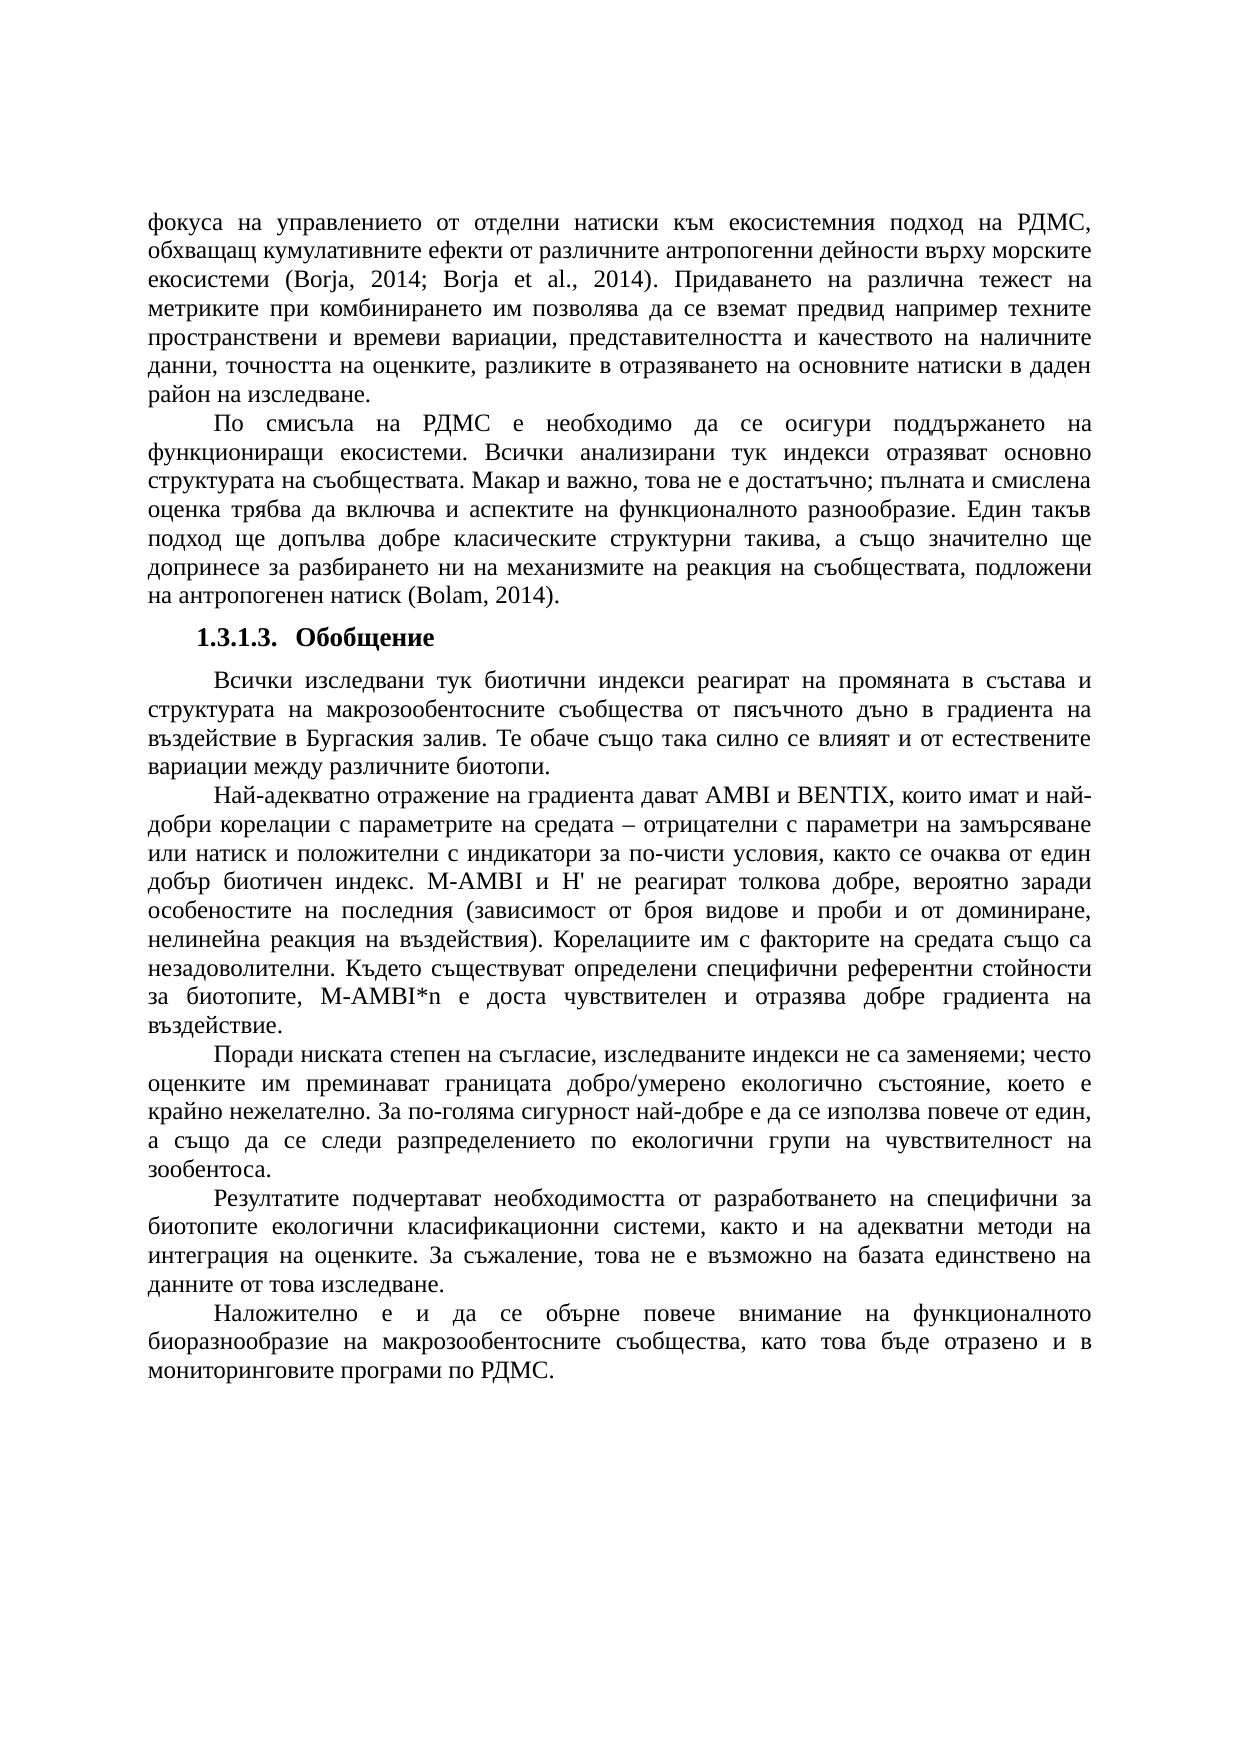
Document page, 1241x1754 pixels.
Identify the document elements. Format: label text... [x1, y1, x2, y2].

text Най-адекватно отражение на градиента дават AMBI и BENTIX, които имат и най-добри корелации с параметрите на средата – отрицателни с параметри на замърсяване или натиск и положителни с индикатори за по-чисти условия, както се очаква от един добър биотичен индекс. M-AMBI и H' не реагират толкова добре, вероятно заради особеностите на последния (зависимост от броя видове и проби и от доминиране, нелинейна реакция на въздействия). Корелациите им с факторите на средата също са незадоволителни. Където съществуват определени специфични референтни стойности за биотопите, M-AMBI*n е доста чувствителен и отразява добре градиента на въздействие. [148, 780, 1093, 1039]
text Всички изследвани тук биотични индекси реагират на промяната в състава и структурата на макрозообентосните съобщества от пясъчното дъно в градиента на въздействие в Бургаския залив. Те обаче също така силно се влияят и от естествените вариации между различните биотопи. [148, 665, 1093, 780]
subtitle Обобщение [266, 622, 1093, 653]
text Наложително е и да се обърне повече внимание на функционалното биоразнообразие на макрозообентосните съобщества, като това бъде отразено и в мониторинговите програми по РДМС. [148, 1298, 1093, 1384]
text Поради ниската степен на съгласие, изследваните индекси не са заменяеми; често оценките им преминават границата добро/умерено екологично състояние, което е крайно нежелателно. За по-голяма сигурност най-добре е да се използва повече от един, а също да се следи разпределението по екологични групи на чувствителност на зообентоса. [148, 1039, 1093, 1183]
text По смисъла на РДМС е необходимо да се осигури поддържането на функциониращи екосистеми. Всички анализирани тук индекси отразяват основно структурата на съобществата. Макар и важно, това не е достатъчно; пълната и смислена оценка трябва да включва и аспектите на функционалното разнообразие. Един такъв подход ще допълва добре класическите структурни такива, а също значително ще допринесе за разбирането ни на механизмите на реакция на съобществата, подложени на антропогенен натиск (Bolam, 2014). [148, 408, 1093, 609]
text Резултатите подчертават необходимостта от разработването на специфични за биотопите екологични класификационни системи, както и на адекватни методи на интеграция на оценките. За съжаление, това не е възможно на базата единствено на данните от това изследване. [148, 1183, 1093, 1298]
text фокуса на управлението от отделни натиски към екосистемния подход на РДМС, обхващащ кумулативните ефекти от различните антропогенни дейности върху морските екосистеми (Borja, 2014; Borja et al., 2014). Придаването на различна тежест на метриките при комбинирането им позволява да се вземат предвид например техните пространствени и времеви вариации, представителността и качеството на наличните данни, точността на оценките, разликите в отразяването на основните натиски в даден район на изследване. [148, 207, 1093, 408]
